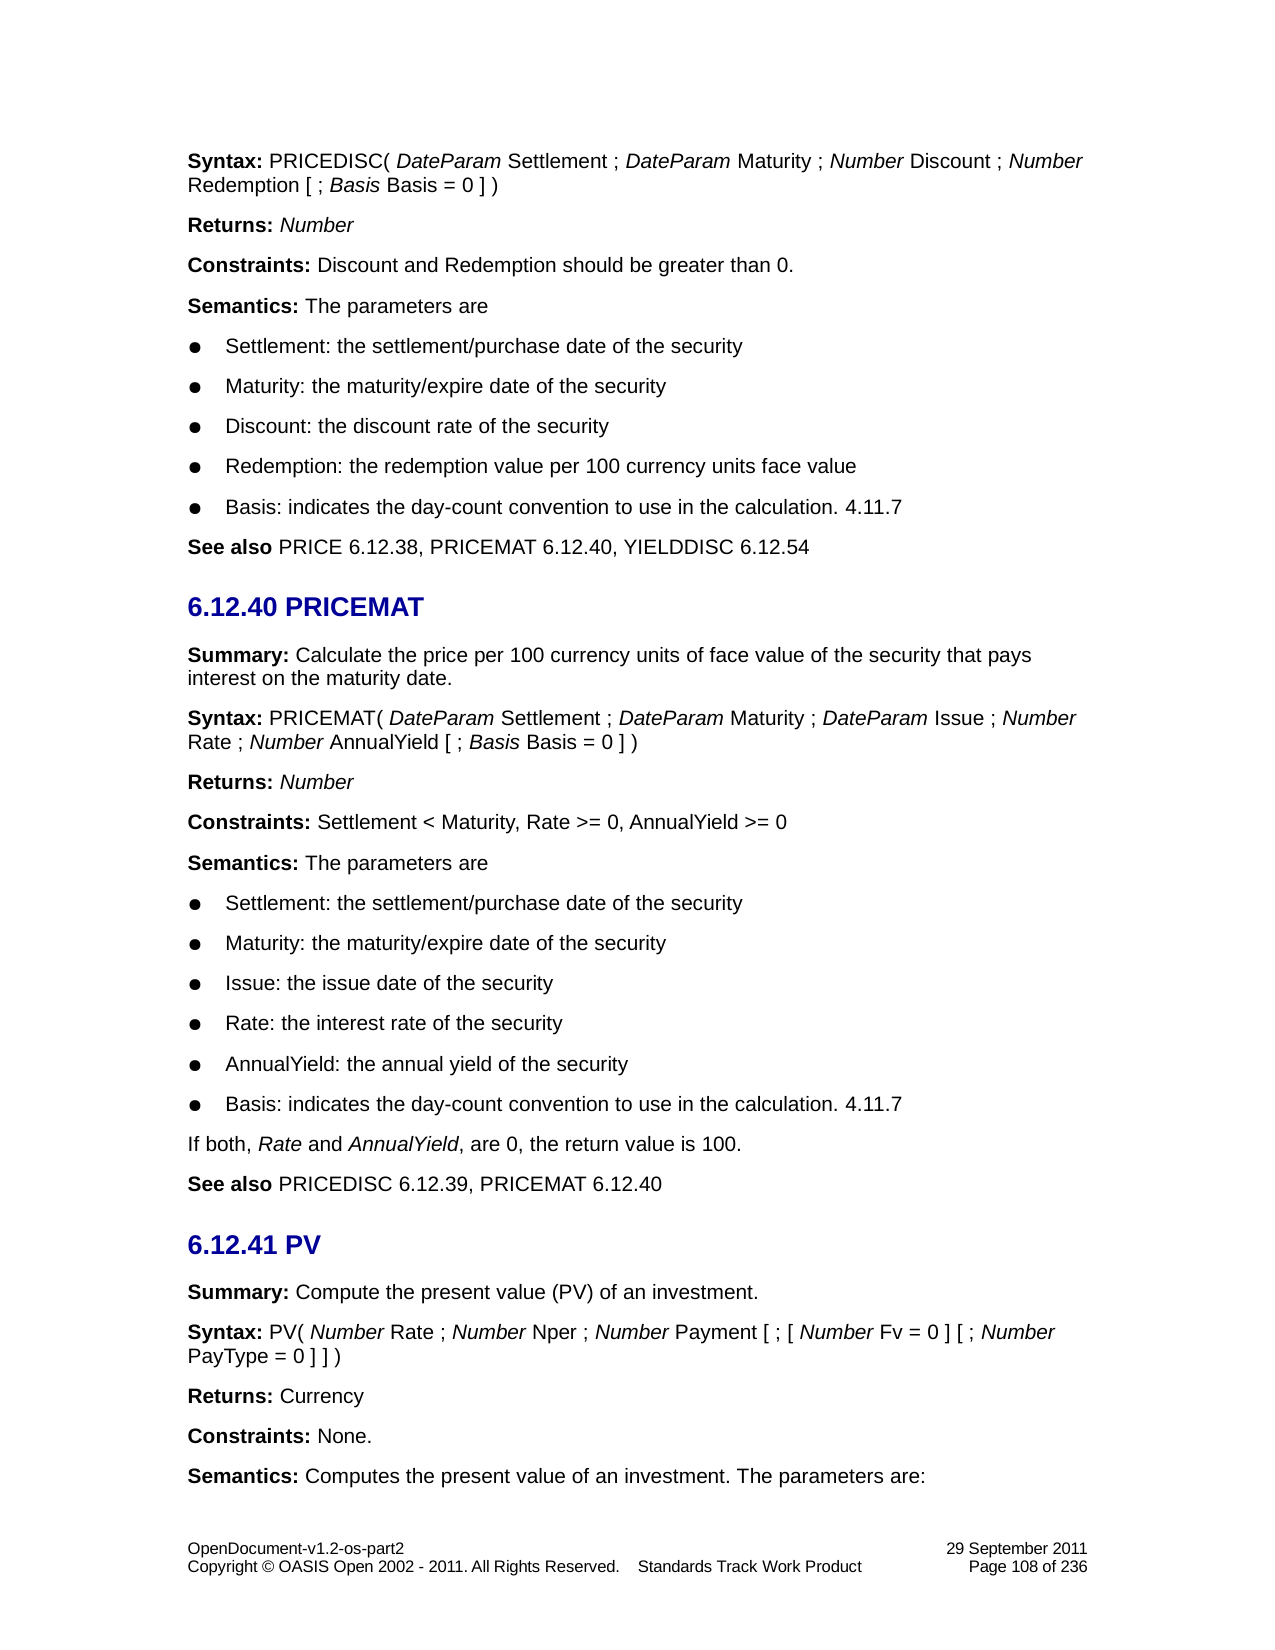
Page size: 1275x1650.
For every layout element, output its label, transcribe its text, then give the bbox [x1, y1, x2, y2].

list Discount: the discount rate of the security [187, 415, 1088, 438]
list Maturity: the maturity/expire date of the security [187, 374, 1088, 398]
text Syntax: PRICEMAT( DateParam Settlement ; DateParam Maturity ; DateParam Issue ; Number Rate ; Number AnnualYield [ ; Basis Basis = 0 ] ) [187, 707, 1088, 754]
text Returns: Currency [187, 1384, 1088, 1408]
text Summary: Compute the present value (PV) of an investment. [187, 1280, 1088, 1304]
list Basis: indicates the day-count convention to use in the calculation. 4.11.7 [187, 495, 1088, 519]
subtitle PV [187, 1229, 1088, 1259]
text See also PRICEDISC 6.12.39, PRICEMAT 6.12.40 [187, 1173, 1088, 1196]
text Syntax: PV( Number Rate ; Number Nper ; Number Payment [ ; [ Number Fv = 0 ] [ ; Number PayType = 0 ] ] ) [187, 1321, 1088, 1368]
list Settlement: the settlement/purchase date of the security [187, 334, 1088, 358]
subtitle PRICEMAT [187, 592, 1088, 622]
text Returns: Number [187, 771, 1088, 794]
text Semantics: Computes the present value of an investment. The parameters are: [187, 1465, 1088, 1488]
list If both, Rate and AnnualYield, are 0, the return value is 100. [187, 1132, 1088, 1156]
list Maturity: the maturity/expire date of the security [187, 931, 1088, 955]
list Redemption: the redemption value per 100 currency units face value [187, 455, 1088, 478]
list AnnualYield: the annual yield of the security [187, 1052, 1088, 1076]
text Summary: Calculate the price per 100 currency units of face value of the security that pays interest on the maturity date. [187, 643, 1088, 690]
text Constraints: Settlement < Maturity, Rate >= 0, AnnualYield >= 0 [187, 811, 1088, 834]
list Rate: the interest rate of the security [187, 1012, 1088, 1035]
text See also PRICE 6.12.38, PRICEMAT 6.12.40, YIELDDISC 6.12.54 [187, 535, 1088, 559]
text Syntax: PRICEDISC( DateParam Settlement ; DateParam Maturity ; Number Discount ; Number Redemption [ ; Basis Basis = 0 ] ) [187, 150, 1088, 197]
text Constraints: Discount and Redemption should be greater than 0. [187, 254, 1088, 277]
list Settlement: the settlement/purchase date of the security [187, 891, 1088, 915]
text Semantics: The parameters are [187, 294, 1088, 318]
text Returns: Number [187, 214, 1088, 237]
list Basis: indicates the day-count convention to use in the calculation. 4.11.7 [187, 1092, 1088, 1116]
list Issue: the issue date of the security [187, 972, 1088, 995]
text Semantics: The parameters are [187, 851, 1088, 874]
text Constraints: None. [187, 1424, 1088, 1448]
